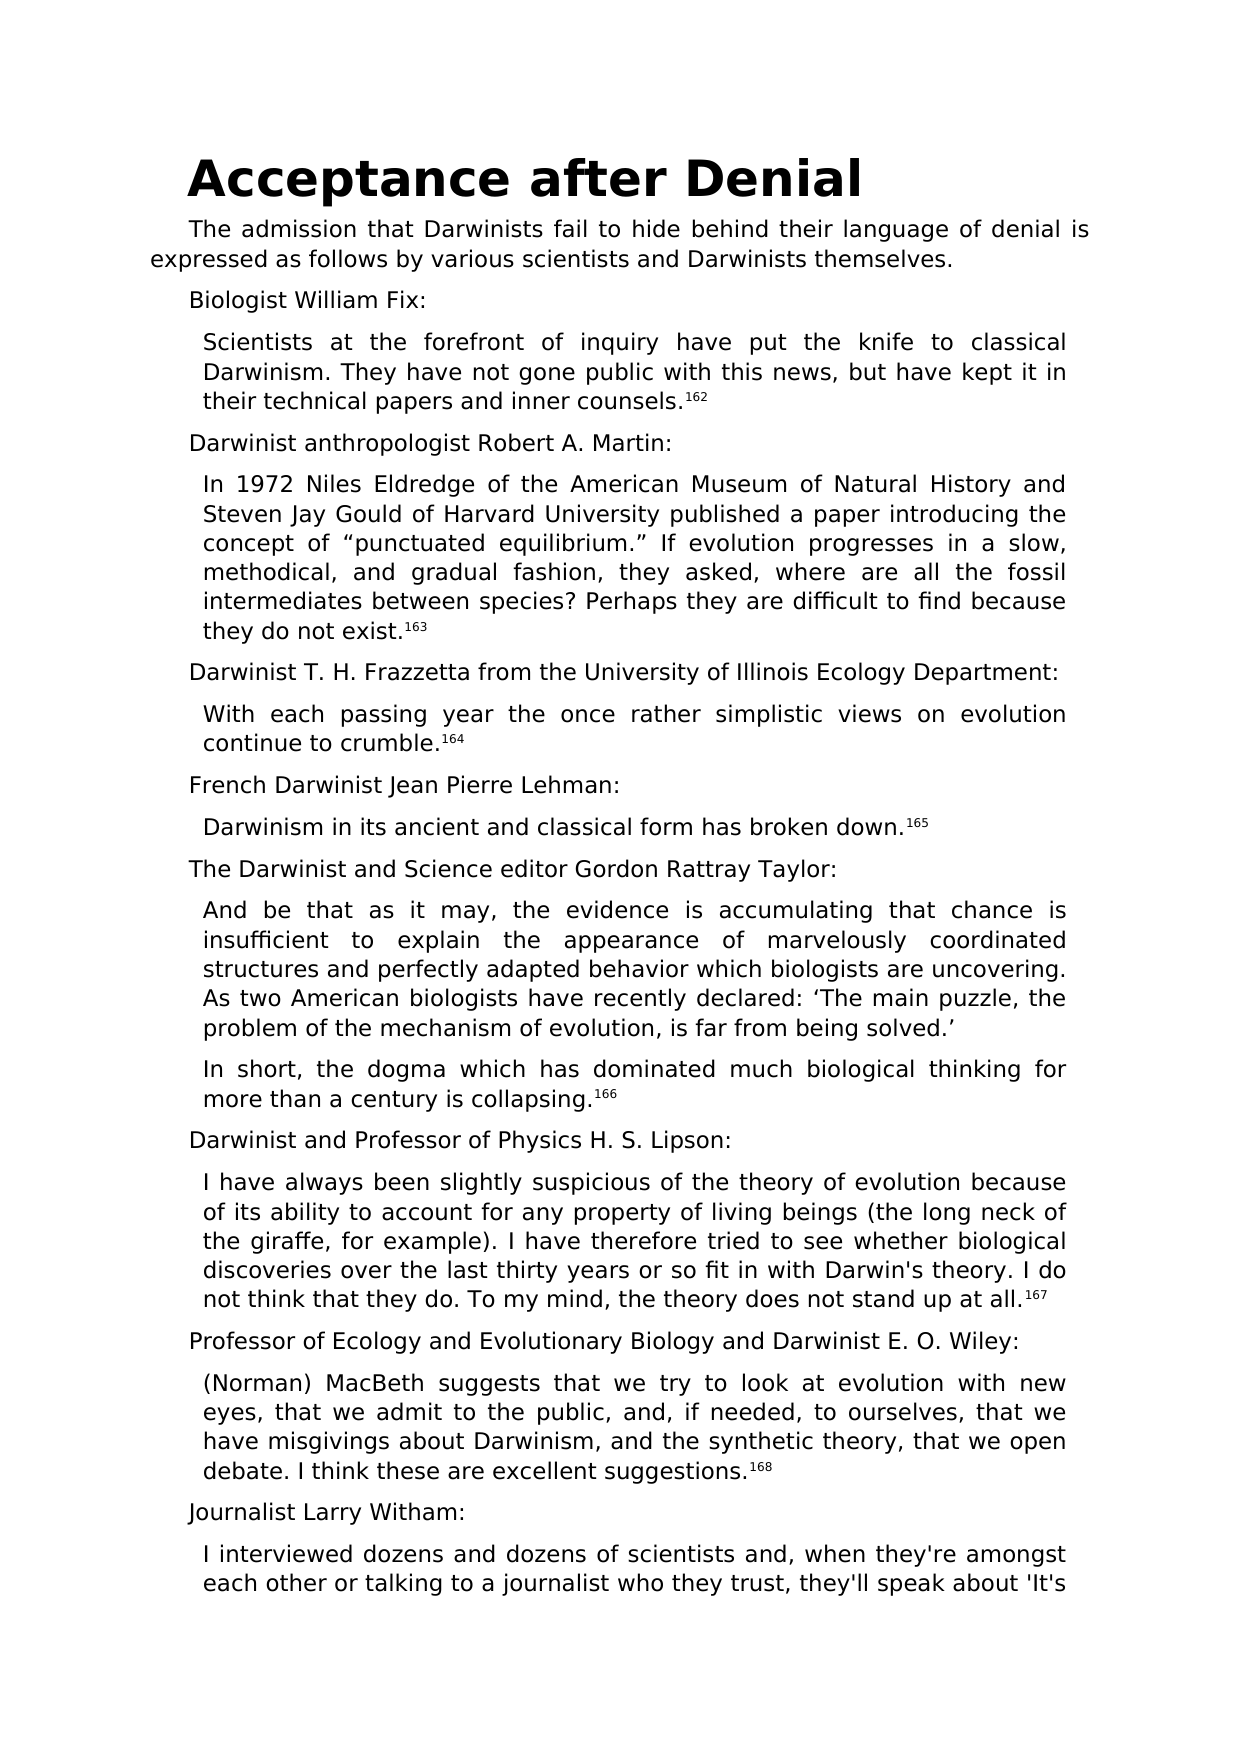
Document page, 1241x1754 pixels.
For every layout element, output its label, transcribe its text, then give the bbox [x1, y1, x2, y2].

text And be that as it may, the evidence is accumulating that chance is insufficient to explain the appearance of marvelously coordinated structures and perfectly adapted behavior which biologists are uncovering. As two American biologists have recently declared: ‘The main puzzle, the problem of the mechanism of evolution, is far from being solved.’ [203, 898, 1068, 1041]
subtitle Acceptance after Denial [187, 150, 1090, 208]
text Scientists at the forefront of inquiry have put the knife to classical Darwinism. They have not gone public with this news, but have kept it in their technical papers and inner counsels.162 [203, 329, 1068, 414]
text Darwinist T. H. Frazzetta from the University of Illinois Ecology Department: [150, 659, 1090, 686]
text French Darwinist Jean Pierre Lehman: [150, 772, 1090, 799]
text I interviewed dozens and dozens of scientists and, when they're amongst each other or talking to a journalist who they trust, they'll speak about 'It's [203, 1541, 1068, 1597]
text In 1972 Niles Eldredge of the American Museum of Natural History and Steven Jay Gould of Harvard University published a paper introducing the concept of “punctuated equilibrium.” If evolution progresses in a slow, methodical, and gradual fashion, they asked, where are all the fossil intermediates between species? Perhaps they are difficult to find because they do not exist.163 [203, 471, 1068, 644]
text I have always been slightly suspicious of the theory of evolution because of its ability to account for any property of living beings (the long neck of the giraffe, for example). I have therefore tried to see whether biological discoveries over the last thirty years or so fit in with Darwin's theory. I do not think that they do. To my mind, the theory does not stand up at all.167 [203, 1169, 1068, 1313]
text Journalist Larry Witham: [150, 1499, 1090, 1526]
text Darwinism in its ancient and classical form has broken down.165 [203, 814, 1068, 841]
text The admission that Darwinists fail to hide behind their language of denial is expressed as follows by various scientists and Darwinists themselves. [150, 217, 1090, 272]
text (Norman) MacBeth suggests that we try to look at evolution with new eyes, that we admit to the public, and, if needed, to ourselves, that we have misgivings about Darwinism, and the synthetic theory, that we open debate. I think these are excellent suggestions.168 [203, 1370, 1068, 1484]
text With each passing year the once rather simplistic views on evolution continue to crumble.164 [203, 701, 1068, 757]
text Professor of Ecology and Evolutionary Biology and Darwinist E. O. Wiley: [150, 1328, 1090, 1355]
text In short, the dogma which has dominated much biological thinking for more than a century is collapsing.166 [203, 1057, 1068, 1112]
text The Darwinist and Science editor Gordon Rattray Taylor: [150, 856, 1090, 883]
text Darwinist and Professor of Physics H. S. Lipson: [150, 1128, 1090, 1154]
text Darwinist anthropologist Robert A. Martin: [150, 430, 1090, 456]
text Biologist William Fix: [150, 288, 1090, 314]
